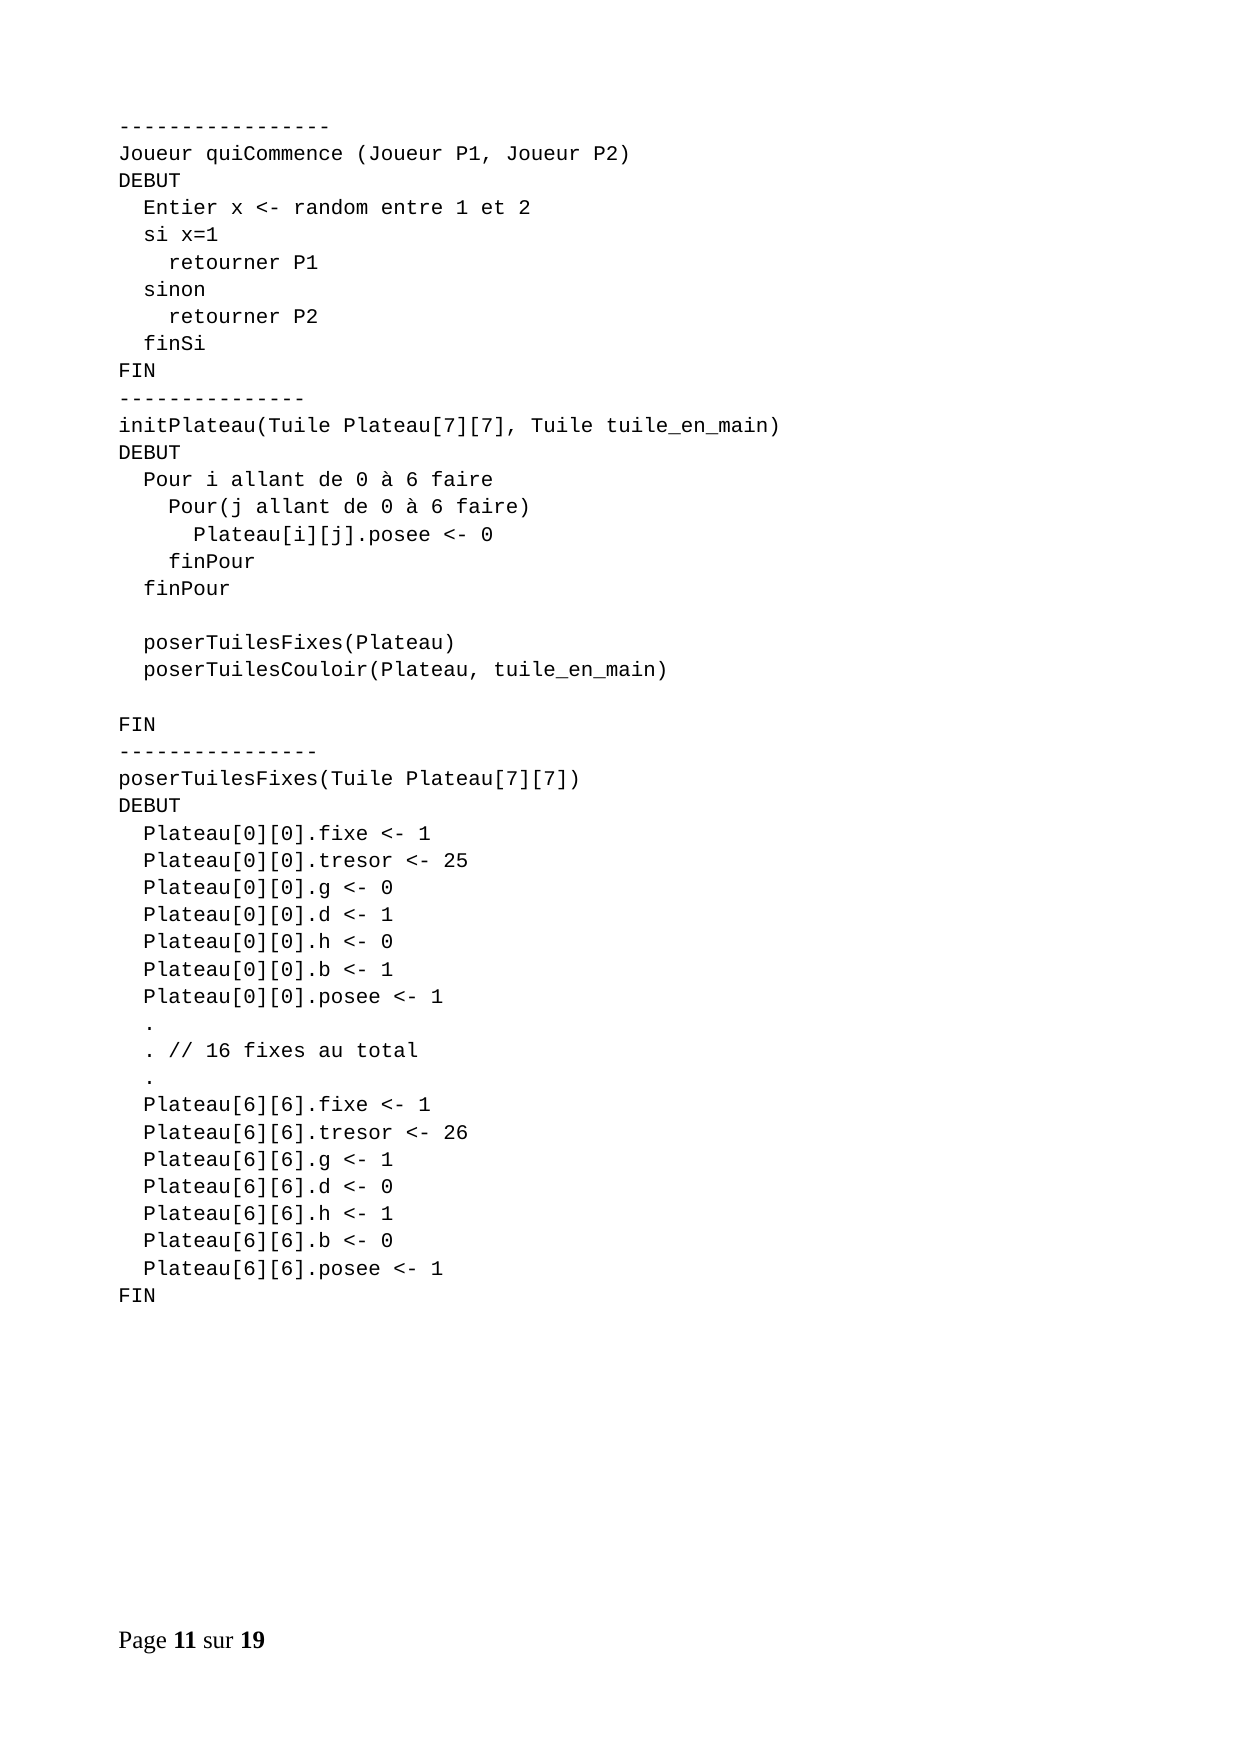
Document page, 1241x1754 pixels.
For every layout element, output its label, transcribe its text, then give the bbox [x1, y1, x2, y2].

text Plateau[0][0].tresor <- 25 [118, 850, 1122, 873]
text . // 16 fixes au total [118, 1040, 1122, 1064]
text FIN [118, 360, 1122, 384]
text Joueur quiCommence (Joueur P1, Joueur P2) [118, 143, 1122, 167]
text Plateau[6][6].d <- 0 [118, 1176, 1122, 1200]
text FIN [118, 714, 1122, 737]
text finPour [118, 578, 1122, 602]
text Plateau[0][0].g <- 0 [118, 877, 1122, 901]
text Plateau[6][6].h <- 1 [118, 1203, 1122, 1227]
text Pour i allant de 0 à 6 faire [118, 469, 1122, 493]
text retourner P1 [118, 252, 1122, 275]
text initPlateau(Tuile Plateau[7][7], Tuile tuile_en_main) [118, 415, 1122, 438]
text Entier x <- random entre 1 et 2 [118, 197, 1122, 221]
text Plateau[0][0].b <- 1 [118, 958, 1122, 982]
text . [118, 1013, 1122, 1037]
text --------------- [118, 388, 1122, 411]
text poserTuilesFixes(Tuile Plateau[7][7]) [118, 768, 1122, 792]
text Plateau[0][0].d <- 1 [118, 904, 1122, 928]
text DEBUT [118, 170, 1122, 194]
text poserTuilesCouloir(Plateau, tuile_en_main) [118, 659, 1122, 683]
text Plateau[0][0].posee <- 1 [118, 986, 1122, 1009]
text . [118, 1067, 1122, 1091]
text DEBUT [118, 795, 1122, 819]
text Plateau[0][0].fixe <- 1 [118, 823, 1122, 846]
text sinon [118, 279, 1122, 302]
text Plateau[6][6].posee <- 1 [118, 1258, 1122, 1281]
text ----------------- [118, 116, 1122, 139]
text Plateau[6][6].tresor <- 26 [118, 1122, 1122, 1145]
text si x=1 [118, 224, 1122, 248]
text finSi [118, 333, 1122, 357]
text Plateau[0][0].h <- 0 [118, 931, 1122, 955]
text Plateau[6][6].b <- 0 [118, 1230, 1122, 1254]
text ---------------- [118, 741, 1122, 765]
text Plateau[i][j].posee <- 0 [118, 523, 1122, 547]
text Plateau[6][6].fixe <- 1 [118, 1094, 1122, 1118]
text finPour [118, 551, 1122, 574]
text Pour(j allant de 0 à 6 faire) [118, 496, 1122, 520]
text retourner P2 [118, 306, 1122, 330]
text Plateau[6][6].g <- 1 [118, 1149, 1122, 1172]
text FIN [118, 1285, 1122, 1308]
text DEBUT [118, 442, 1122, 466]
text poserTuilesFixes(Plateau) [118, 632, 1122, 656]
